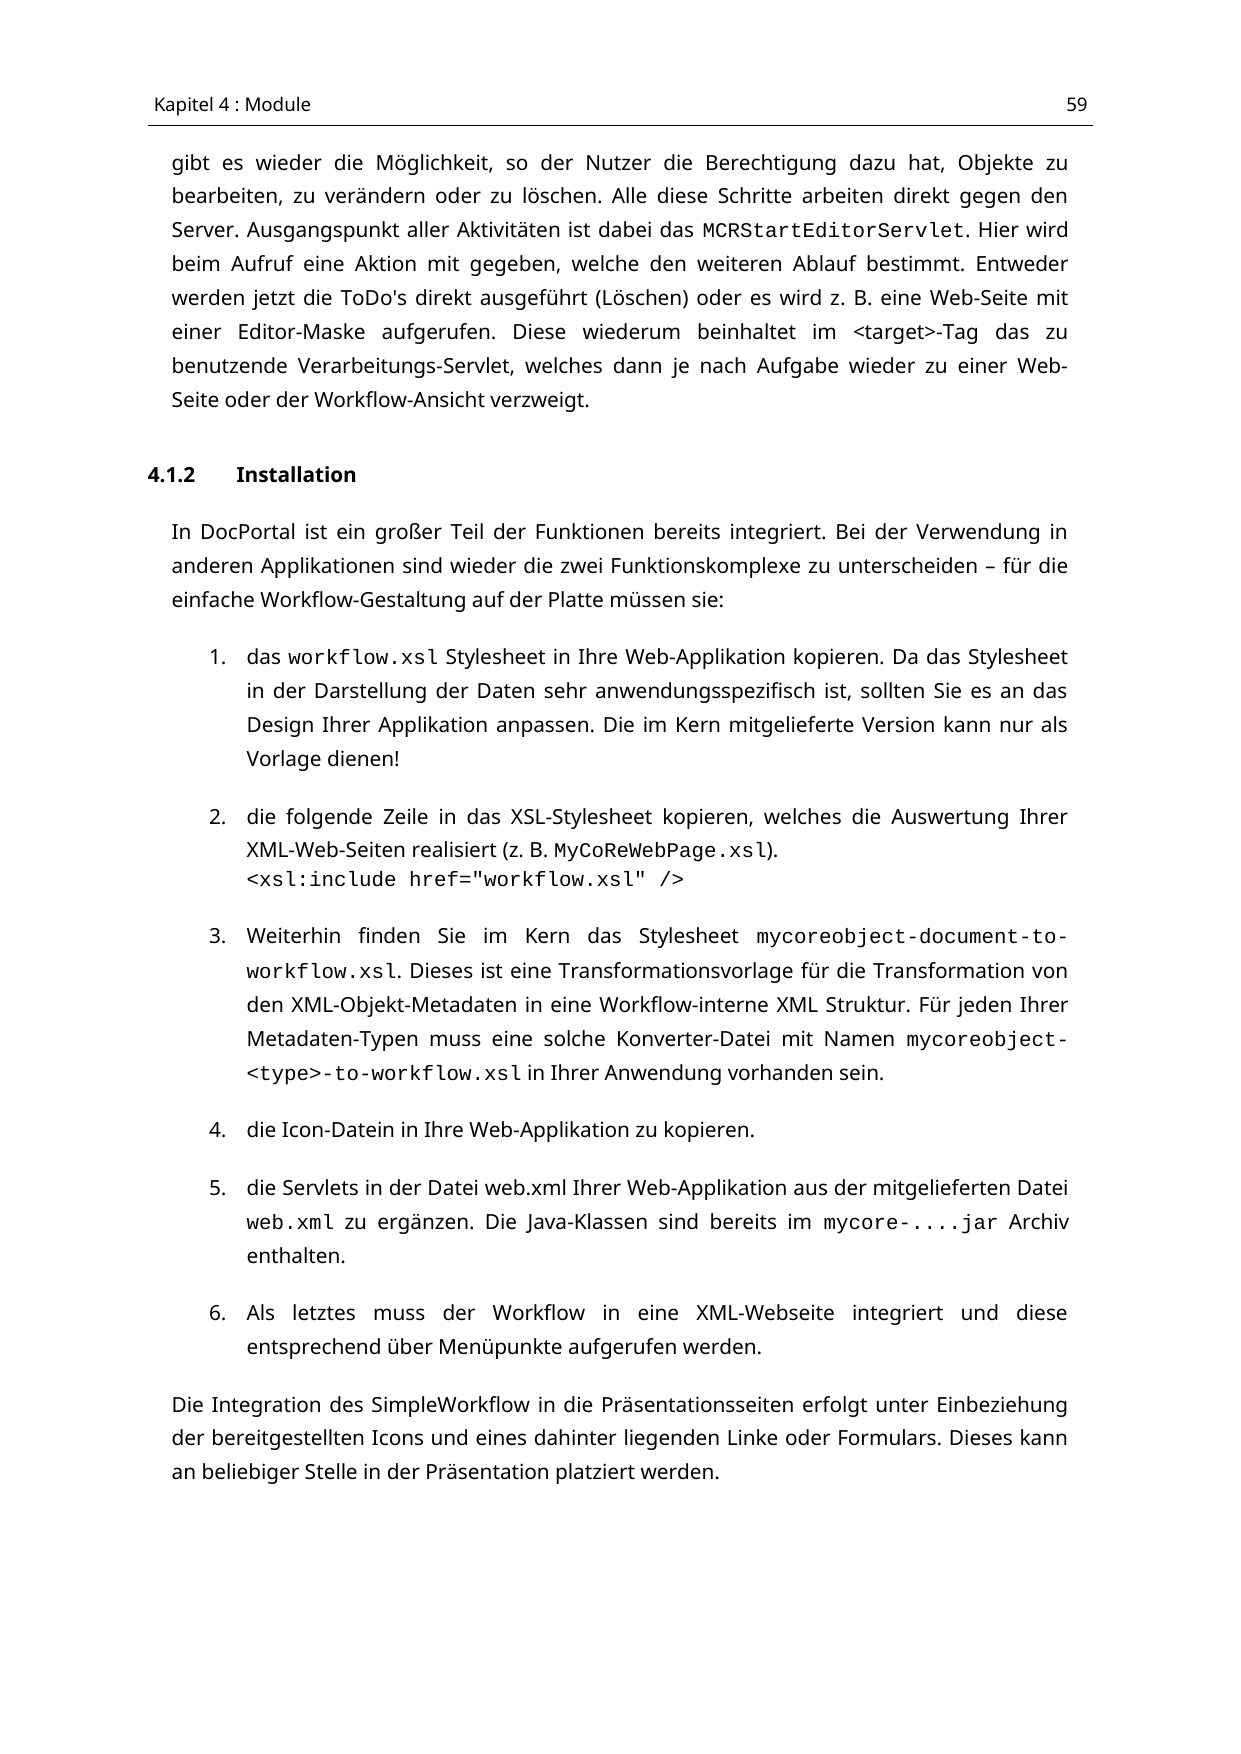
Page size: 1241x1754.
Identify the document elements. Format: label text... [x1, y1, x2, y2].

text In DocPortal ist ein großer Teil der Funktionen bereits integriert. Bei der Verwendung in anderen Applikationen sind wieder die zwei Funktionskomplexe zu unterscheiden – für die einfache Workflow-Gestaltung auf der Platte müssen sie: [171, 517, 1069, 613]
list die Servlets in der Datei web.xml Ihrer Web-Applikation aus der mitgelieferten Datei web.xml zu ergänzen. Die Java-Klassen sind bereits im mycore-....jar Archiv enthalten. [209, 1173, 1069, 1269]
text Die Integration des SimpleWorkflow in die Präsentationsseiten erfolgt unter Einbeziehung der bereitgestellten Icons und eines dahinter liegenden Linke oder Formulars. Dieses kann an beliebiger Stelle in der Präsentation platziert werden. [171, 1390, 1069, 1486]
list Als letztes muss der Workflow in eine XML-Webseite integriert und diese entsprechend über Menüpunkte aufgerufen werden. [209, 1298, 1069, 1361]
subtitle Installation [148, 460, 1092, 488]
list die Icon-Datein in Ihre Web-Applikation zu kopieren. [209, 1116, 1069, 1144]
text gibt es wieder die Möglichkeit, so der Nutzer die Berechtigung dazu hat, Objekte zu bearbeiten, zu verändern oder zu löschen. Alle diese Schritte arbeiten direkt gegen den Server. Ausgangspunkt aller Aktivitäten ist dabei das MCRStartEditorServlet. Hier wird beim Aufruf eine Aktion mit gegeben, welche den weiteren Ablauf bestimmt. Entweder werden jetzt die ToDo's direkt ausgeführt (Löschen) oder es wird z. B. eine Web-Seite mit einer Editor-Maske aufgerufen. Diese wiederum beinhaltet im <target>-Tag das zu benutzende Verarbeitungs-Servlet, welches dann je nach Aufgabe wieder zu einer Web-Seite oder der Workflow-Ansicht verzweigt. [171, 148, 1069, 413]
list Weiterhin finden Sie im Kern das Stylesheet mycoreobject-document-to-workflow.xsl. Dieses ist eine Transformationsvorlage für die Transformation von den XML-Objekt-Metadaten in eine Workflow-interne XML Struktur. Für jeden Ihrer Metadaten-Typen muss eine solche Konverter-Datei mit Namen mycoreobject-<type>-to-workflow.xsl in Ihrer Anwendung vorhanden sein. [209, 922, 1069, 1086]
list die folgende Zeile in das XSL-Stylesheet kopieren, welches die Auswertung Ihrer XML-Web-Seiten realisiert (z. B. MyCoReWebPage.xsl). <xsl:include href="workflow.xsl" /> [209, 802, 1069, 892]
list das workflow.xsl Stylesheet in Ihre Web-Applikation kopieren. Da das Stylesheet in der Darstellung der Daten sehr anwendungsspezifisch ist, sollten Sie es an das Design Ihrer Applikation anpassen. Die im Kern mitgelieferte Version kann nur als Vorlage dienen! [209, 642, 1069, 773]
